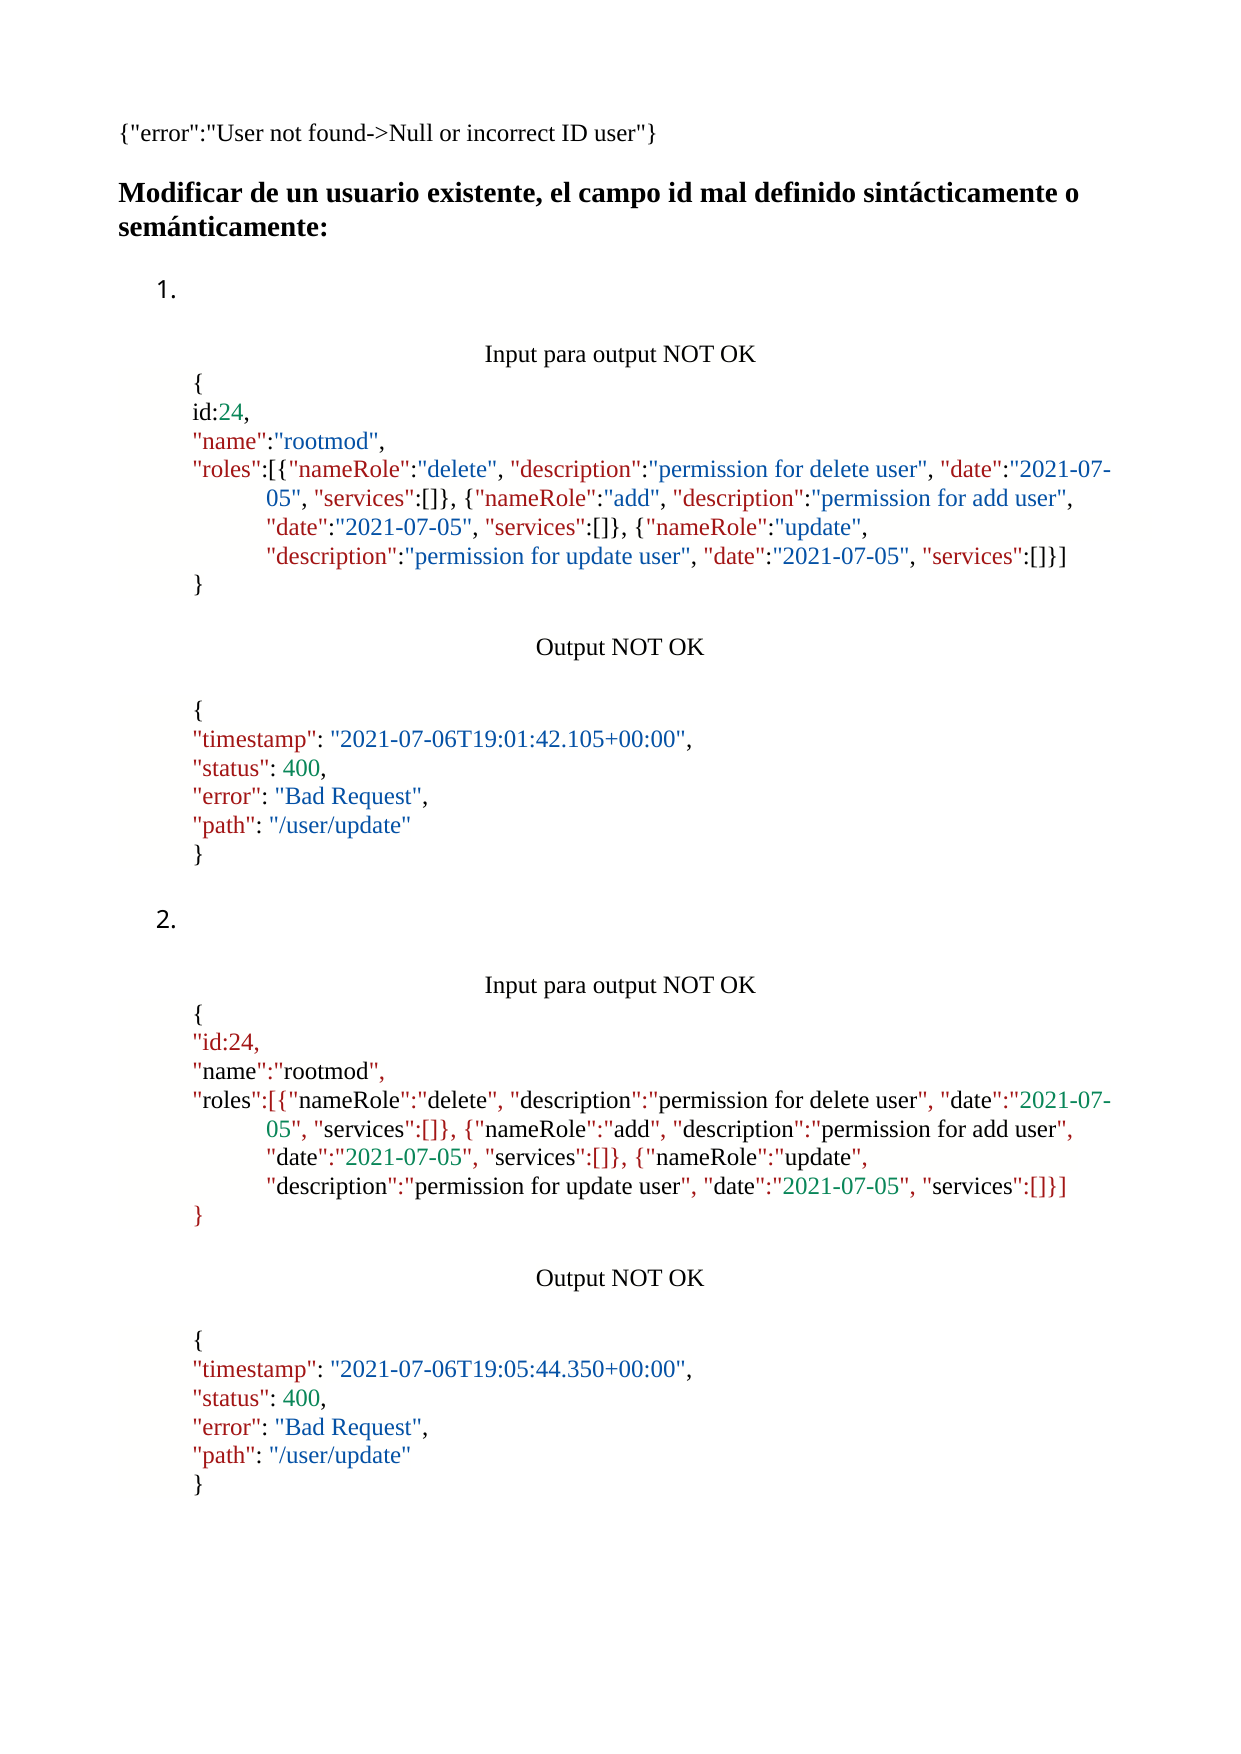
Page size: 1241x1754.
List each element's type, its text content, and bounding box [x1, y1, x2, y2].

text Output NOT OK [118, 632, 1122, 661]
text "path": "/user/update" [118, 1441, 1122, 1469]
text id:24, [118, 397, 1122, 426]
text } [118, 1200, 1122, 1229]
text } [118, 1469, 1122, 1498]
text { [118, 695, 1122, 724]
text Input para output NOT OK [118, 970, 1122, 999]
text "name":"rootmod", [118, 426, 1122, 454]
text "status": 400, [118, 753, 1122, 781]
text } [118, 569, 1122, 598]
text { [118, 368, 1122, 397]
text "name":"rootmod", [118, 1056, 1122, 1085]
text "timestamp": "2021-07-06T19:01:42.105+00:00", [118, 724, 1122, 753]
text "timestamp": "2021-07-06T19:05:44.350+00:00", [118, 1354, 1122, 1383]
text "roles":[{"nameRole":"delete", "description":"permission for delete user", "date":"2021-07- 05", "services":[]}, {"nameRole":"add", "description":"permission for add user", "date":"2021-07-05", "services":[]}, {"nameRole":"update", "description":"permission for update user", "date":"2021-07-05", "services":[]}] [118, 1085, 1122, 1200]
text "description":"permission for update user", "date":"2021-07-05", "services":[]}] [118, 541, 1122, 569]
text { [118, 999, 1122, 1027]
text "id:24, [118, 1027, 1122, 1056]
text "path": "/user/update" [118, 810, 1122, 839]
text {"error":"User not found->Null or incorrect ID user"} [118, 118, 1122, 147]
text { [118, 1326, 1122, 1354]
text Output NOT OK [118, 1263, 1122, 1291]
text "roles":[{"nameRole":"delete", "description":"permission for delete user", "date":"2021-07- 05", "services":[]}, {"nameRole":"add", "description":"permission for add user", "date":"2021-07-05", "services":[]}, {"nameRole":"update", [118, 454, 1122, 541]
text "error": "Bad Request", [118, 1412, 1122, 1441]
text Modificar de un usuario existente, el campo id mal definido sintácticamente o semánticamente: [118, 176, 1122, 243]
text } [118, 839, 1122, 868]
text "status": 400, [118, 1383, 1122, 1412]
text "error": "Bad Request", [118, 781, 1122, 810]
text Input para output NOT OK [118, 339, 1122, 368]
